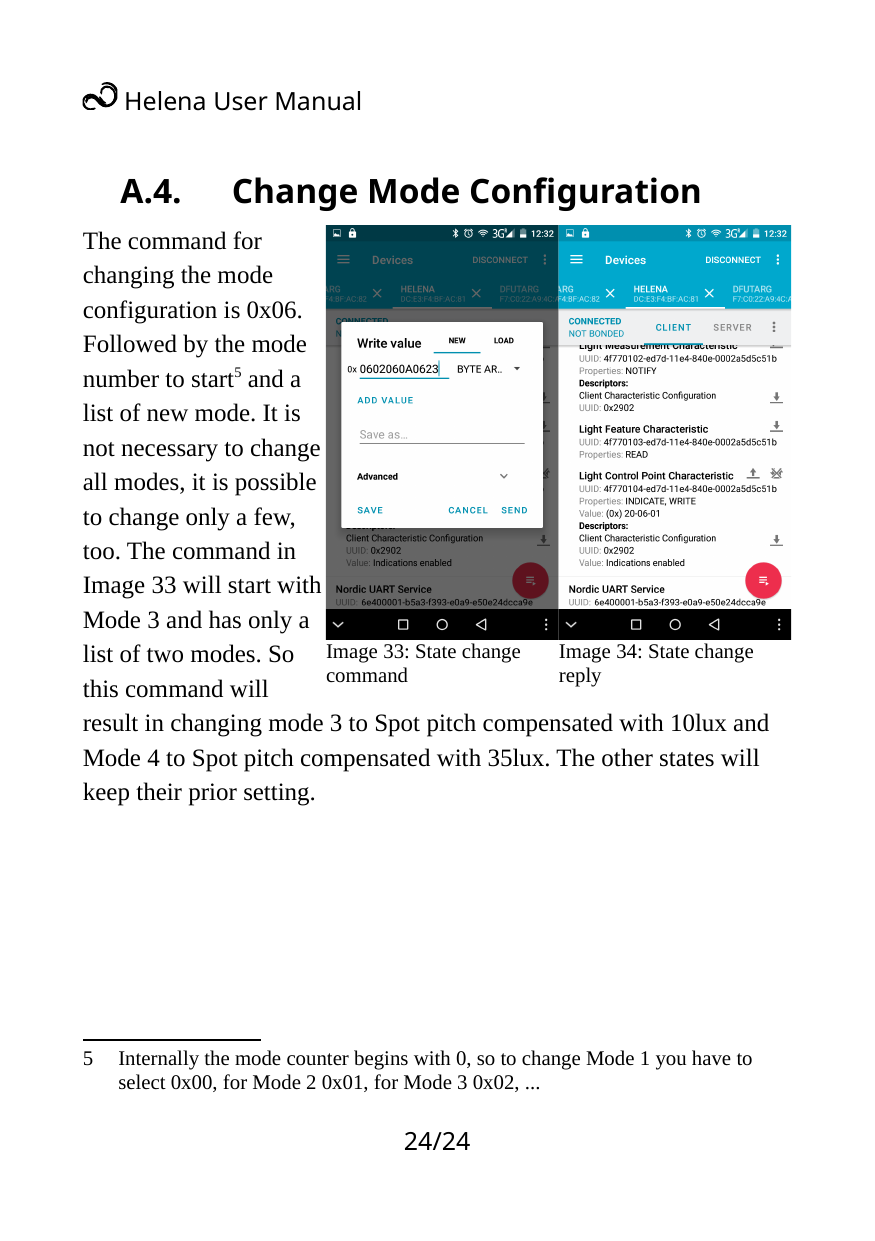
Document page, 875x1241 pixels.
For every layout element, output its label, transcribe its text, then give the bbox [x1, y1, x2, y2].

subtitle Change Mode Configuration [120, 167, 791, 213]
text Image 33: State change command [326, 640, 558, 687]
text The command for changing the mode configuration is 0x06. Followed by the mode number to start and a list of new mode. It is not necessary to change all modes, it is possible to change only a few, too. The command in Image 33 will start with Mode 3 and has only a list of two modes. So this command will result in changing mode 3 to Spot pitch compensated with 10lux and Mode 4 to Spot pitch compensated with 35lux. The other states will keep their prior setting. [83, 226, 791, 806]
text Image 34: State change reply [559, 640, 791, 687]
text Internally the mode counter begins with 0, so to change Mode 1 you have to select 0x00, for Mode 2 0x01, for Mode 3 0x02, ... [83, 1046, 791, 1094]
picture [325, 225, 792, 640]
